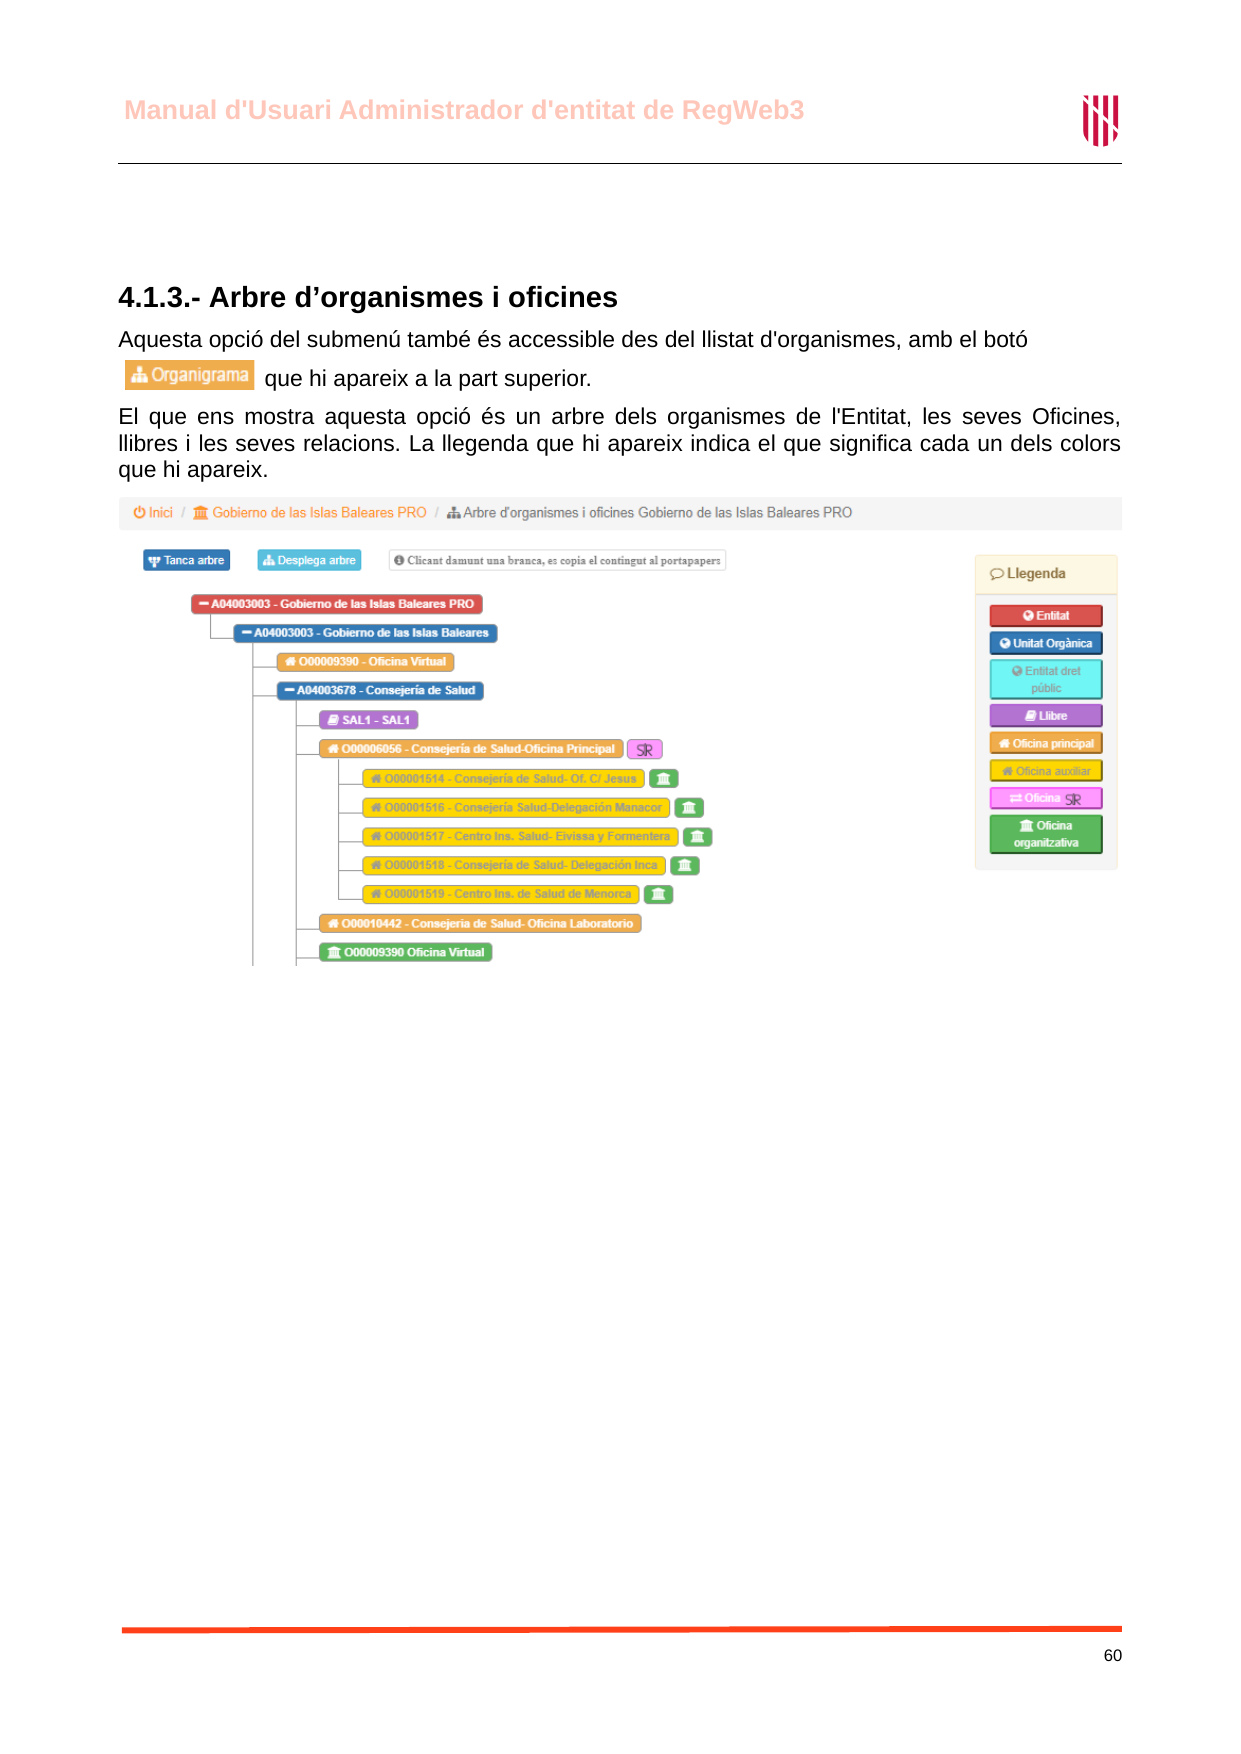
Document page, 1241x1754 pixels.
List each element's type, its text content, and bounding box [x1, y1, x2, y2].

text que hi apareix a la part superior. [118, 364, 1122, 391]
text Aquesta opció del submenú també és accessible des del llistat d'organismes, amb el botó [118, 326, 1122, 352]
subtitle Arbre d’organismes i oficines [118, 279, 1122, 313]
picture [1080, 93, 1121, 148]
picture [118, 495, 1123, 966]
text El que ens mostra aquesta opció és un arbre dels organismes de l'Entitat, les seves Oficines, llibres i les seves relacions. La llegenda que hi apareix indica el que significa cada un dels colors que hi apareix. [118, 403, 1122, 482]
